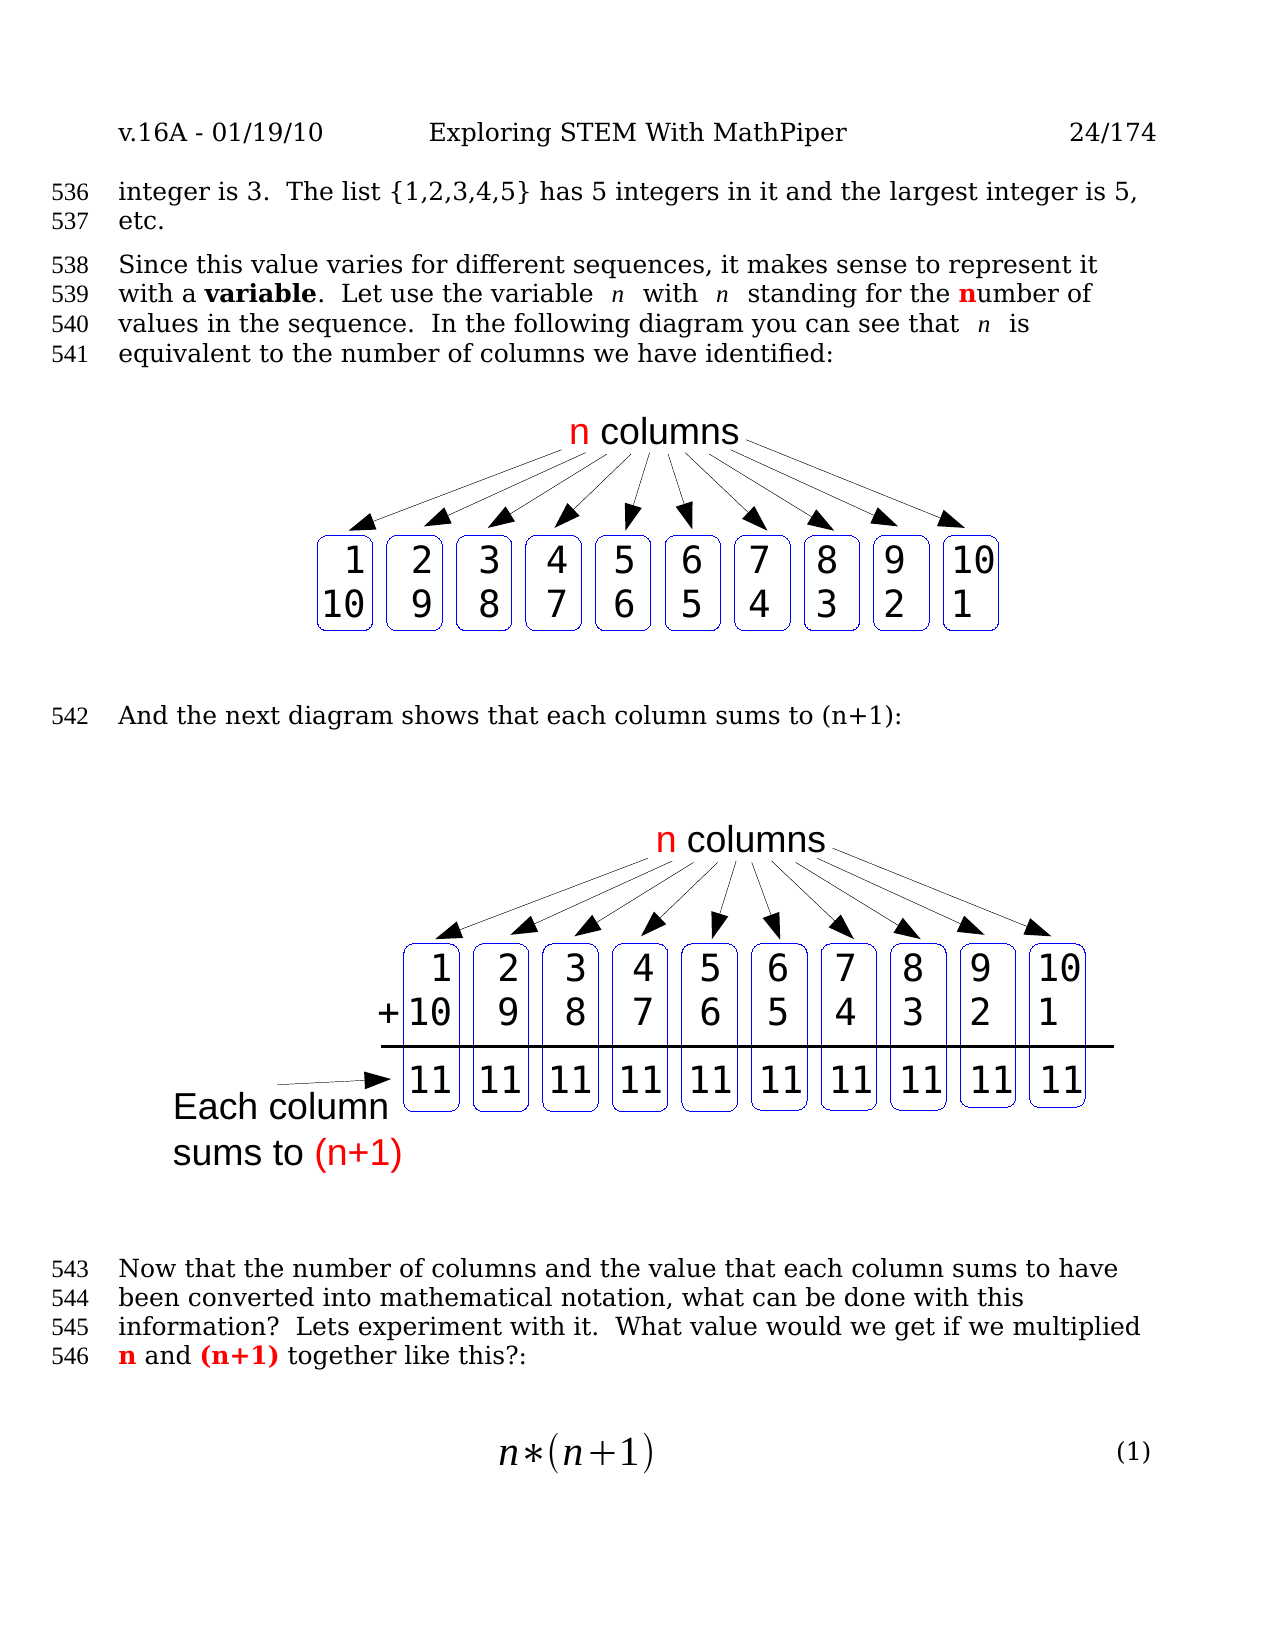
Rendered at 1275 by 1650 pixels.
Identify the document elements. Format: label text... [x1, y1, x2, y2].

text Since this value varies for different sequences, it makes sense to represent it with a variable. Let use the variablewithstanding for the number of values in the sequence. In the following diagram you can see thatis equivalent to the number of columns we have identified: [118, 250, 1157, 368]
table_header (1) [1041, 1421, 1157, 1482]
text integer is 3. The list {1,2,3,4,5} has 5 integers in it and the largest integer is 5, etc. [118, 177, 1157, 235]
table_header [118, 1421, 1041, 1482]
text Now that the number of columns and the value that each column sums to have been converted into mathematical notation, what can be done with this information? Lets experiment with it. What value would we get if we multiplied n and (n+1) together like this?: [118, 1254, 1157, 1371]
text And the next diagram shows that each column sums to (n+1): [118, 701, 1157, 731]
